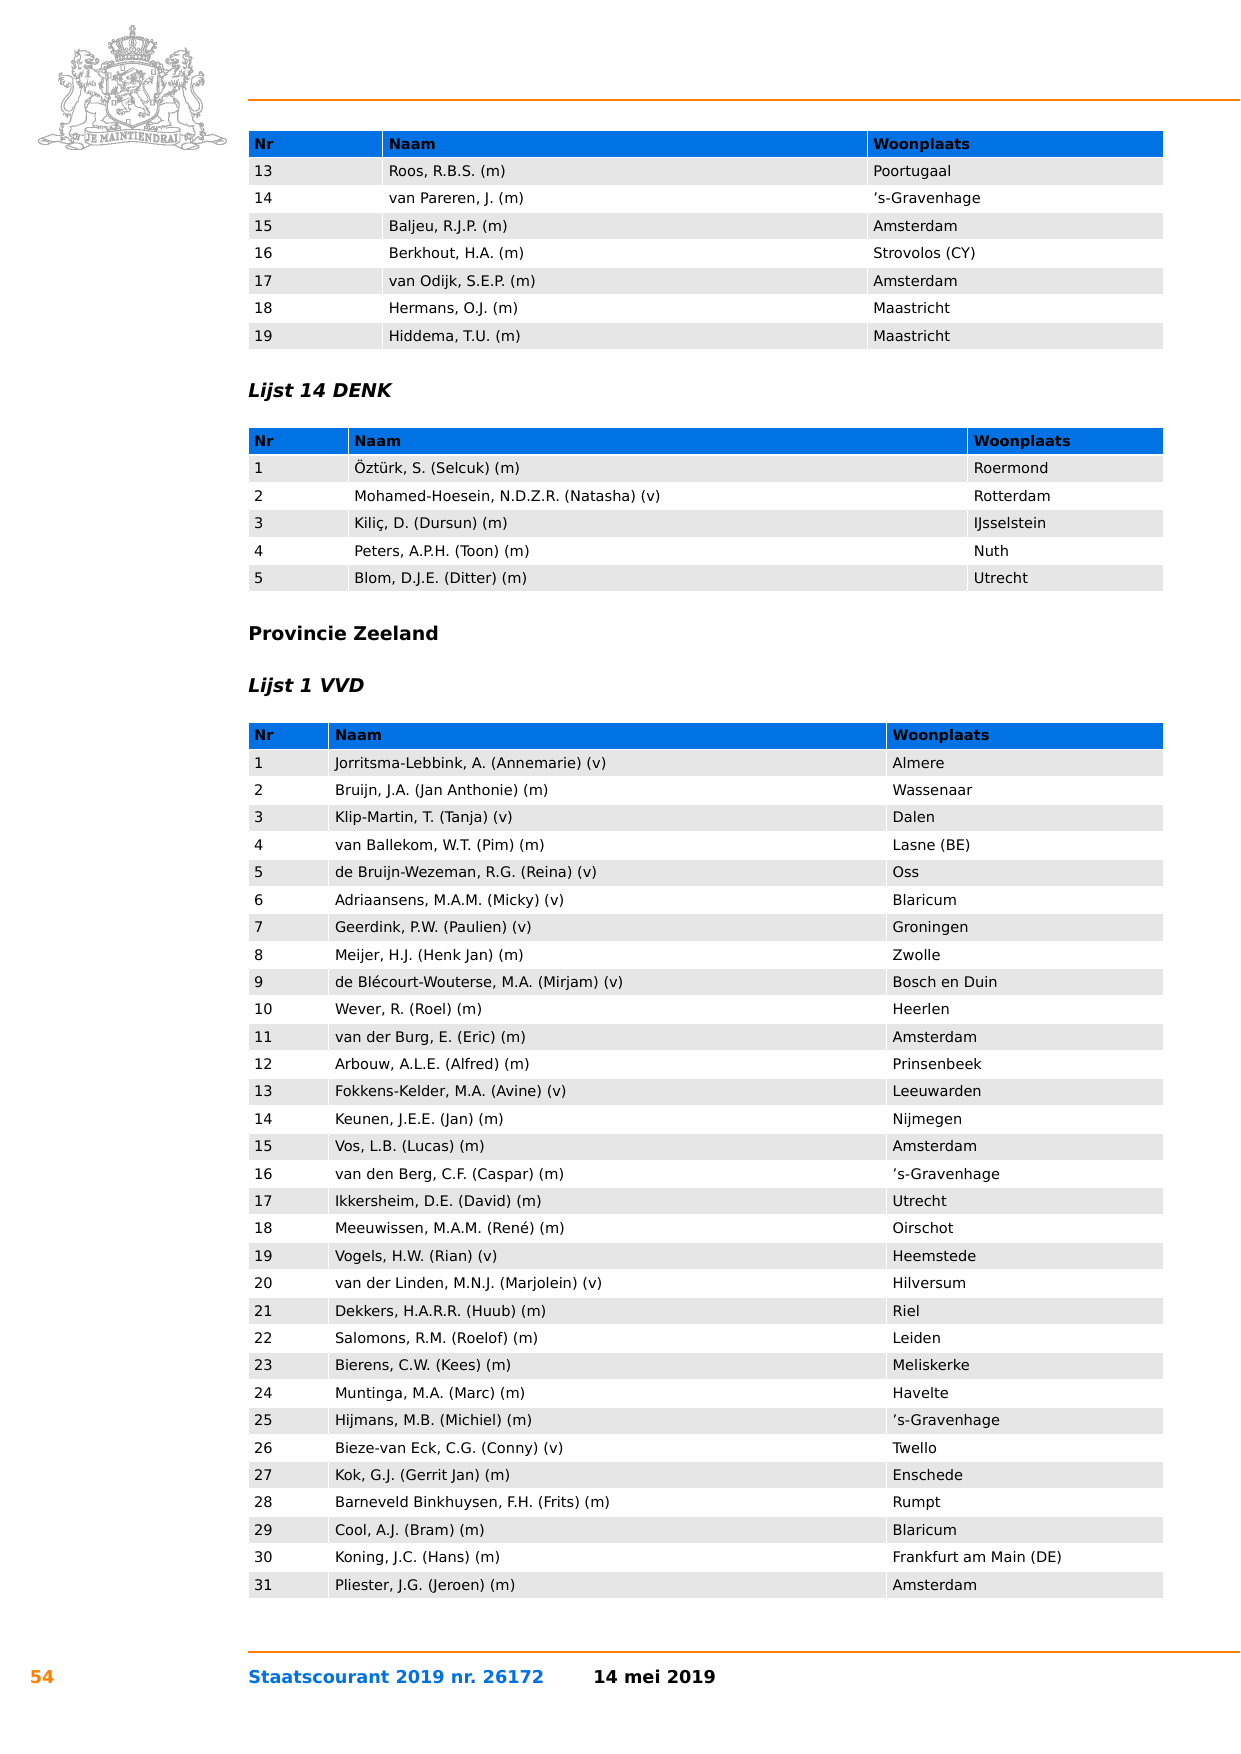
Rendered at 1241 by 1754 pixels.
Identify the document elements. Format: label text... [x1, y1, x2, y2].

table_cell Hilversum [887, 1270, 1163, 1297]
table_cell Adriaansens, M.A.M. (Micky) (v) [329, 887, 886, 913]
table_cell Berkhout, H.A. (m) [383, 241, 867, 267]
table_cell 12 [249, 1051, 328, 1078]
table_cell 22 [249, 1325, 328, 1352]
subtitle Lijst 1 VVD [248, 674, 1163, 696]
table_cell Nijmegen [887, 1106, 1163, 1132]
table_cell Vogels, H.W. (Rian) (v) [329, 1243, 886, 1269]
table_cell 3 [249, 510, 348, 537]
table_cell Maastricht [868, 295, 1163, 322]
table_cell 30 [249, 1544, 328, 1571]
table_header Woonplaats [887, 723, 1163, 749]
table_cell de Bruijn-Wezeman, R.G. (Reina) (v) [329, 860, 886, 886]
table_cell Oss [887, 860, 1163, 886]
table_header Naam [329, 723, 886, 749]
table_cell 16 [249, 241, 382, 267]
table_cell Roos, R.B.S. (m) [383, 158, 867, 185]
table_cell 15 [249, 1134, 328, 1160]
table_cell Oirschot [887, 1216, 1163, 1242]
subtitle Provincie Zeeland [248, 622, 1163, 644]
table_cell 5 [249, 565, 348, 591]
picture [38, 25, 227, 150]
table_cell 13 [249, 158, 382, 185]
table_cell Twello [887, 1435, 1163, 1461]
table_cell Geerdink, P.W. (Paulien) (v) [329, 914, 886, 941]
table_cell Wassenaar [887, 777, 1163, 804]
table_cell van Odijk, S.E.P. (m) [383, 268, 867, 294]
table_cell Almere [887, 750, 1163, 776]
table_cell Meijer, H.J. (Henk Jan) (m) [329, 942, 886, 968]
table_cell Barneveld Binkhuysen, F.H. (Frits) (m) [329, 1490, 886, 1516]
table_cell Muntinga, M.A. (Marc) (m) [329, 1380, 886, 1406]
table_cell Poortugaal [868, 158, 1163, 185]
table_cell Leeuwarden [887, 1079, 1163, 1105]
table_cell Pliester, J.G. (Jeroen) (m) [329, 1572, 886, 1598]
table_cell Arbouw, A.L.E. (Alfred) (m) [329, 1051, 886, 1078]
table_cell ’s-Gravenhage [887, 1161, 1163, 1187]
table_cell Blom, D.J.E. (Ditter) (m) [349, 565, 967, 591]
table_cell Blaricum [887, 887, 1163, 913]
table_cell ’s-Gravenhage [868, 186, 1163, 212]
table_header Naam [383, 131, 867, 157]
table_cell Utrecht [887, 1188, 1163, 1214]
table_cell Dalen [887, 805, 1163, 831]
table_cell 20 [249, 1270, 328, 1297]
table_cell Amsterdam [887, 1134, 1163, 1160]
table_cell Fokkens-Kelder, M.A. (Avine) (v) [329, 1079, 886, 1105]
table_cell Keunen, J.E.E. (Jan) (m) [329, 1106, 886, 1132]
table_cell Leiden [887, 1325, 1163, 1352]
table_cell 19 [249, 1243, 328, 1269]
table_cell Nuth [968, 538, 1163, 564]
table_cell Bierens, C.W. (Kees) (m) [329, 1353, 886, 1379]
table_cell Amsterdam [887, 1024, 1163, 1050]
table_cell 11 [249, 1024, 328, 1050]
table_cell Amsterdam [868, 268, 1163, 294]
table_cell Vos, L.B. (Lucas) (m) [329, 1134, 886, 1160]
table_cell 13 [249, 1079, 328, 1105]
table_cell Kok, G.J. (Gerrit Jan) (m) [329, 1462, 886, 1488]
table_cell Hermans, O.J. (m) [383, 295, 867, 322]
table_cell 14 [249, 186, 382, 212]
table_cell Peters, A.P.H. (Toon) (m) [349, 538, 967, 564]
table_cell van Pareren, J. (m) [383, 186, 867, 212]
table_cell 6 [249, 887, 328, 913]
table_cell Frankfurt am Main (DE) [887, 1544, 1163, 1571]
table_cell Koning, J.C. (Hans) (m) [329, 1544, 886, 1571]
table_cell 17 [249, 268, 382, 294]
table_cell ’s-Gravenhage [887, 1408, 1163, 1434]
table_cell Wever, R. (Roel) (m) [329, 996, 886, 1023]
table_cell Ikkersheim, D.E. (David) (m) [329, 1188, 886, 1214]
subtitle Lijst 14 DENK [248, 380, 1163, 402]
table_cell Mohamed-Hoesein, N.D.Z.R. (Natasha) (v) [349, 483, 967, 509]
table_cell Hiddema, T.U. (m) [383, 323, 867, 349]
table_cell 1 [249, 750, 328, 776]
table_cell 2 [249, 483, 348, 509]
table_cell Öztürk, S. (Selcuk) (m) [349, 456, 967, 482]
table_cell Roermond [968, 456, 1163, 482]
table_cell Klip-Martin, T. (Tanja) (v) [329, 805, 886, 831]
table_cell de Blécourt-Wouterse, M.A. (Mirjam) (v) [329, 969, 886, 995]
table_cell Amsterdam [868, 213, 1163, 239]
table_cell 18 [249, 1216, 328, 1242]
table_cell 3 [249, 805, 328, 831]
table_cell IJsselstein [968, 510, 1163, 537]
table_cell 26 [249, 1435, 328, 1461]
table_header Woonplaats [968, 428, 1163, 454]
table_cell 2 [249, 777, 328, 804]
table_cell Meeuwissen, M.A.M. (René) (m) [329, 1216, 886, 1242]
table_header Nr [249, 723, 328, 749]
table_cell 23 [249, 1353, 328, 1379]
table_cell 18 [249, 295, 382, 322]
table_cell 8 [249, 942, 328, 968]
table_cell Zwolle [887, 942, 1163, 968]
table_cell Meliskerke [887, 1353, 1163, 1379]
table_cell Bosch en Duin [887, 969, 1163, 995]
table_header Nr [249, 428, 348, 454]
table_cell Lasne (BE) [887, 832, 1163, 858]
table_cell Heerlen [887, 996, 1163, 1023]
table_cell Havelte [887, 1380, 1163, 1406]
table_cell 10 [249, 996, 328, 1023]
table_header Woonplaats [868, 131, 1163, 157]
table_cell 9 [249, 969, 328, 995]
table_cell Blaricum [887, 1517, 1163, 1543]
table_cell Groningen [887, 914, 1163, 941]
table_cell 15 [249, 213, 382, 239]
table_cell Enschede [887, 1462, 1163, 1488]
table_cell 14 [249, 1106, 328, 1132]
table_cell 25 [249, 1408, 328, 1434]
table_cell Kiliç, D. (Dursun) (m) [349, 510, 967, 537]
table_cell van Ballekom, W.T. (Pim) (m) [329, 832, 886, 858]
table_cell Baljeu, R.J.P. (m) [383, 213, 867, 239]
table_cell Hijmans, M.B. (Michiel) (m) [329, 1408, 886, 1434]
table_cell Strovolos (CY) [868, 241, 1163, 267]
table_cell 24 [249, 1380, 328, 1406]
table_cell van der Burg, E. (Eric) (m) [329, 1024, 886, 1050]
table_cell 7 [249, 914, 328, 941]
table_cell Cool, A.J. (Bram) (m) [329, 1517, 886, 1543]
table_cell 17 [249, 1188, 328, 1214]
table_cell 5 [249, 860, 328, 886]
table_cell Heemstede [887, 1243, 1163, 1269]
table_cell Rotterdam [968, 483, 1163, 509]
table_cell Prinsenbeek [887, 1051, 1163, 1078]
table_cell 29 [249, 1517, 328, 1543]
table_cell van den Berg, C.F. (Caspar) (m) [329, 1161, 886, 1187]
table_cell Dekkers, H.A.R.R. (Huub) (m) [329, 1298, 886, 1324]
table_cell 21 [249, 1298, 328, 1324]
table_cell 31 [249, 1572, 328, 1598]
table_cell 4 [249, 832, 328, 858]
table_cell Jorritsma-Lebbink, A. (Annemarie) (v) [329, 750, 886, 776]
table_cell Rumpt [887, 1490, 1163, 1516]
table_cell Bruijn, J.A. (Jan Anthonie) (m) [329, 777, 886, 804]
table_cell van der Linden, M.N.J. (Marjolein) (v) [329, 1270, 886, 1297]
table_header Naam [349, 428, 967, 454]
table_cell 28 [249, 1490, 328, 1516]
table_cell 4 [249, 538, 348, 564]
table_cell 19 [249, 323, 382, 349]
table_cell 27 [249, 1462, 328, 1488]
table_cell Salomons, R.M. (Roelof) (m) [329, 1325, 886, 1352]
table_cell Amsterdam [887, 1572, 1163, 1598]
table_header Nr [249, 131, 382, 157]
table_cell Maastricht [868, 323, 1163, 349]
table_cell Riel [887, 1298, 1163, 1324]
table_cell Bieze-van Eck, C.G. (Conny) (v) [329, 1435, 886, 1461]
table_cell Utrecht [968, 565, 1163, 591]
table_cell 1 [249, 456, 348, 482]
table_cell 16 [249, 1161, 328, 1187]
